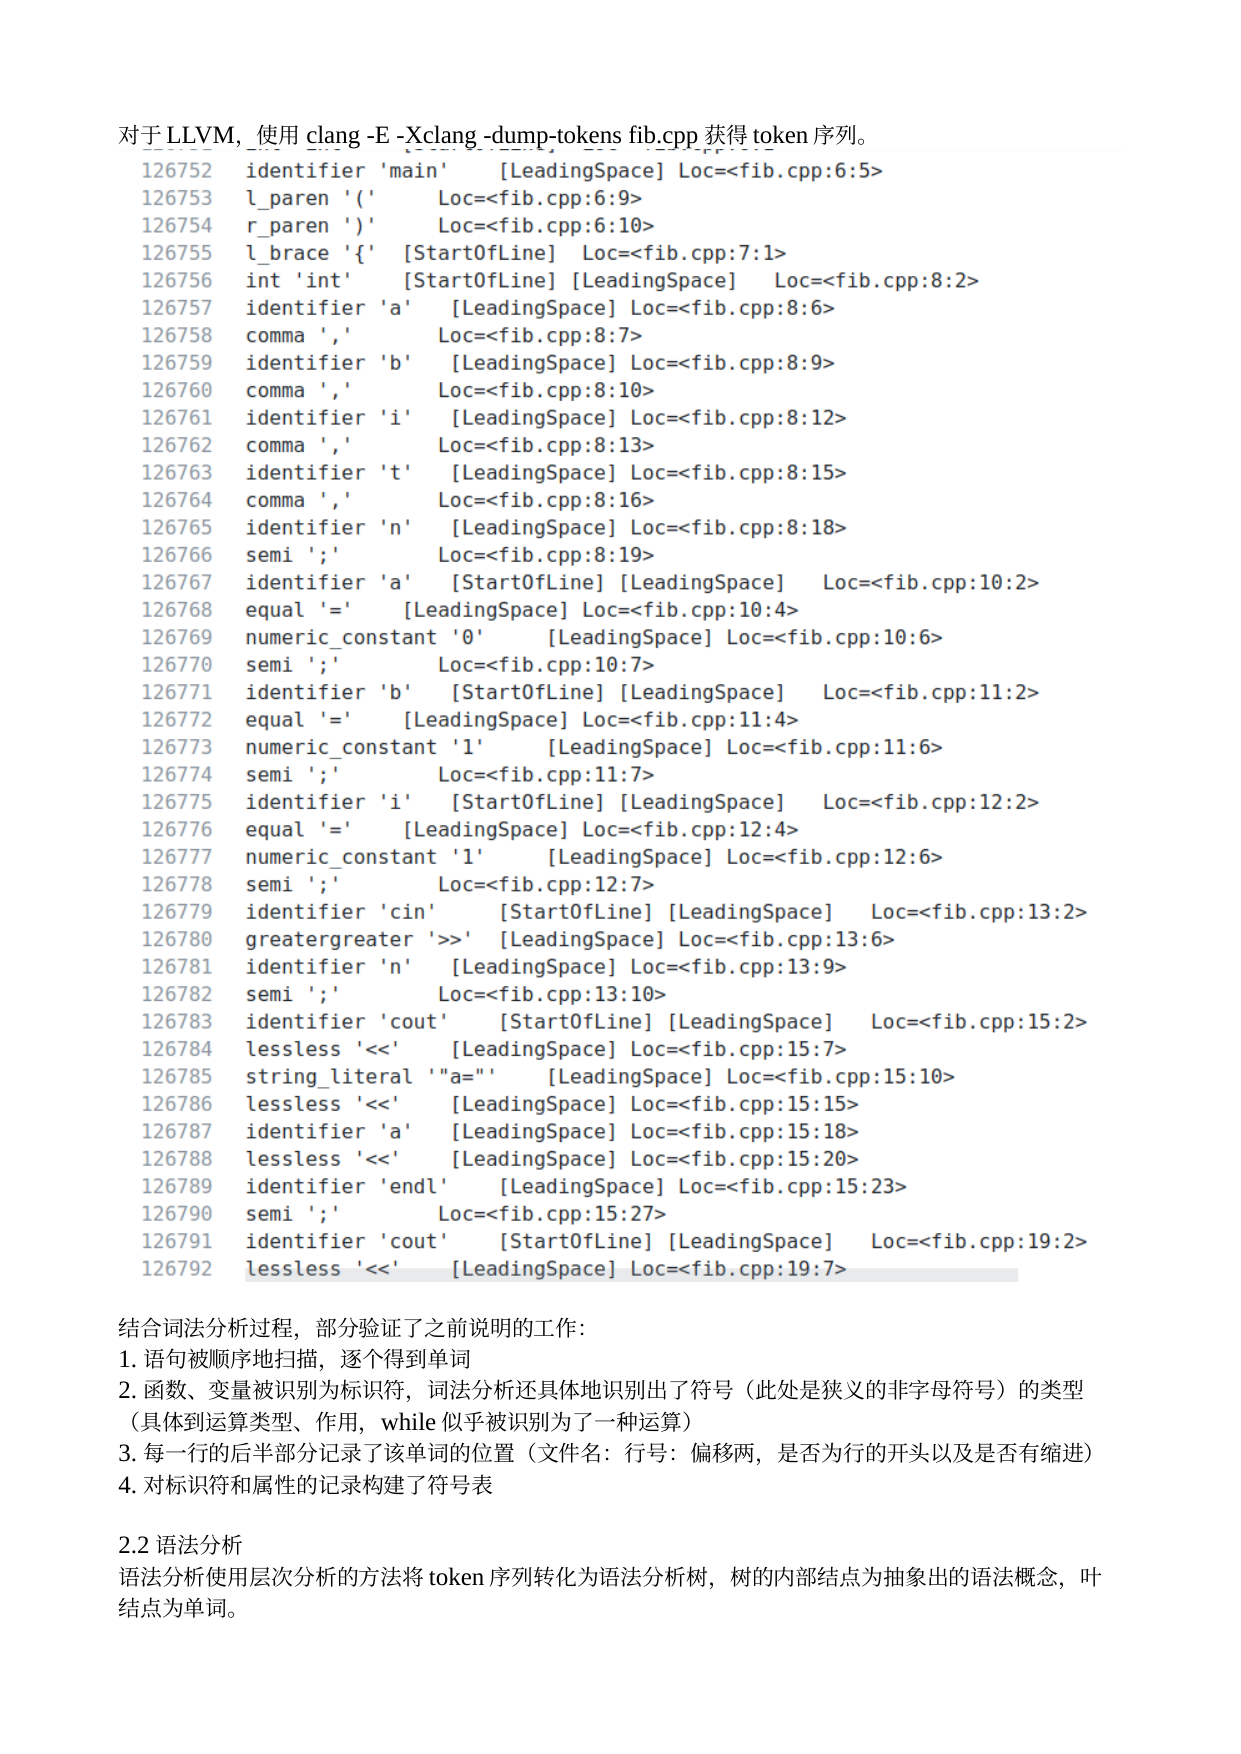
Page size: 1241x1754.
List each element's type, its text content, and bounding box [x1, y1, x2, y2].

picture [118, 149, 1123, 1282]
text 1. 语句被顺序地扫描，逐个得到单词 [118, 1342, 1122, 1374]
text 2.2 语法分析 [118, 1528, 1122, 1560]
text 2. 函数、变量被识别为标识符，词法分析还具体地识别出了符号（此处是狭义的非字母符号）的类型（具体到运算类型、作用，while似乎被识别为了一种运算） [118, 1374, 1122, 1437]
text 4. 对标识符和属性的记录构建了符号表 [118, 1468, 1122, 1499]
text 对于LLVM，使用 clang -E -Xclang -dump-tokens fib.cpp 获得token序列。 [118, 118, 1122, 149]
text 语法分析使用层次分析的方法将token序列转化为语法分析树，树的内部结点为抽象出的语法概念，叶结点为单词。 [118, 1560, 1122, 1623]
text 3. 每一行的后半部分记录了该单词的位置（文件名：行号：偏移两，是否为行的开头以及是否有缩进） [118, 1437, 1122, 1468]
text 结合词法分析过程，部分验证了之前说明的工作： [118, 1311, 1122, 1342]
